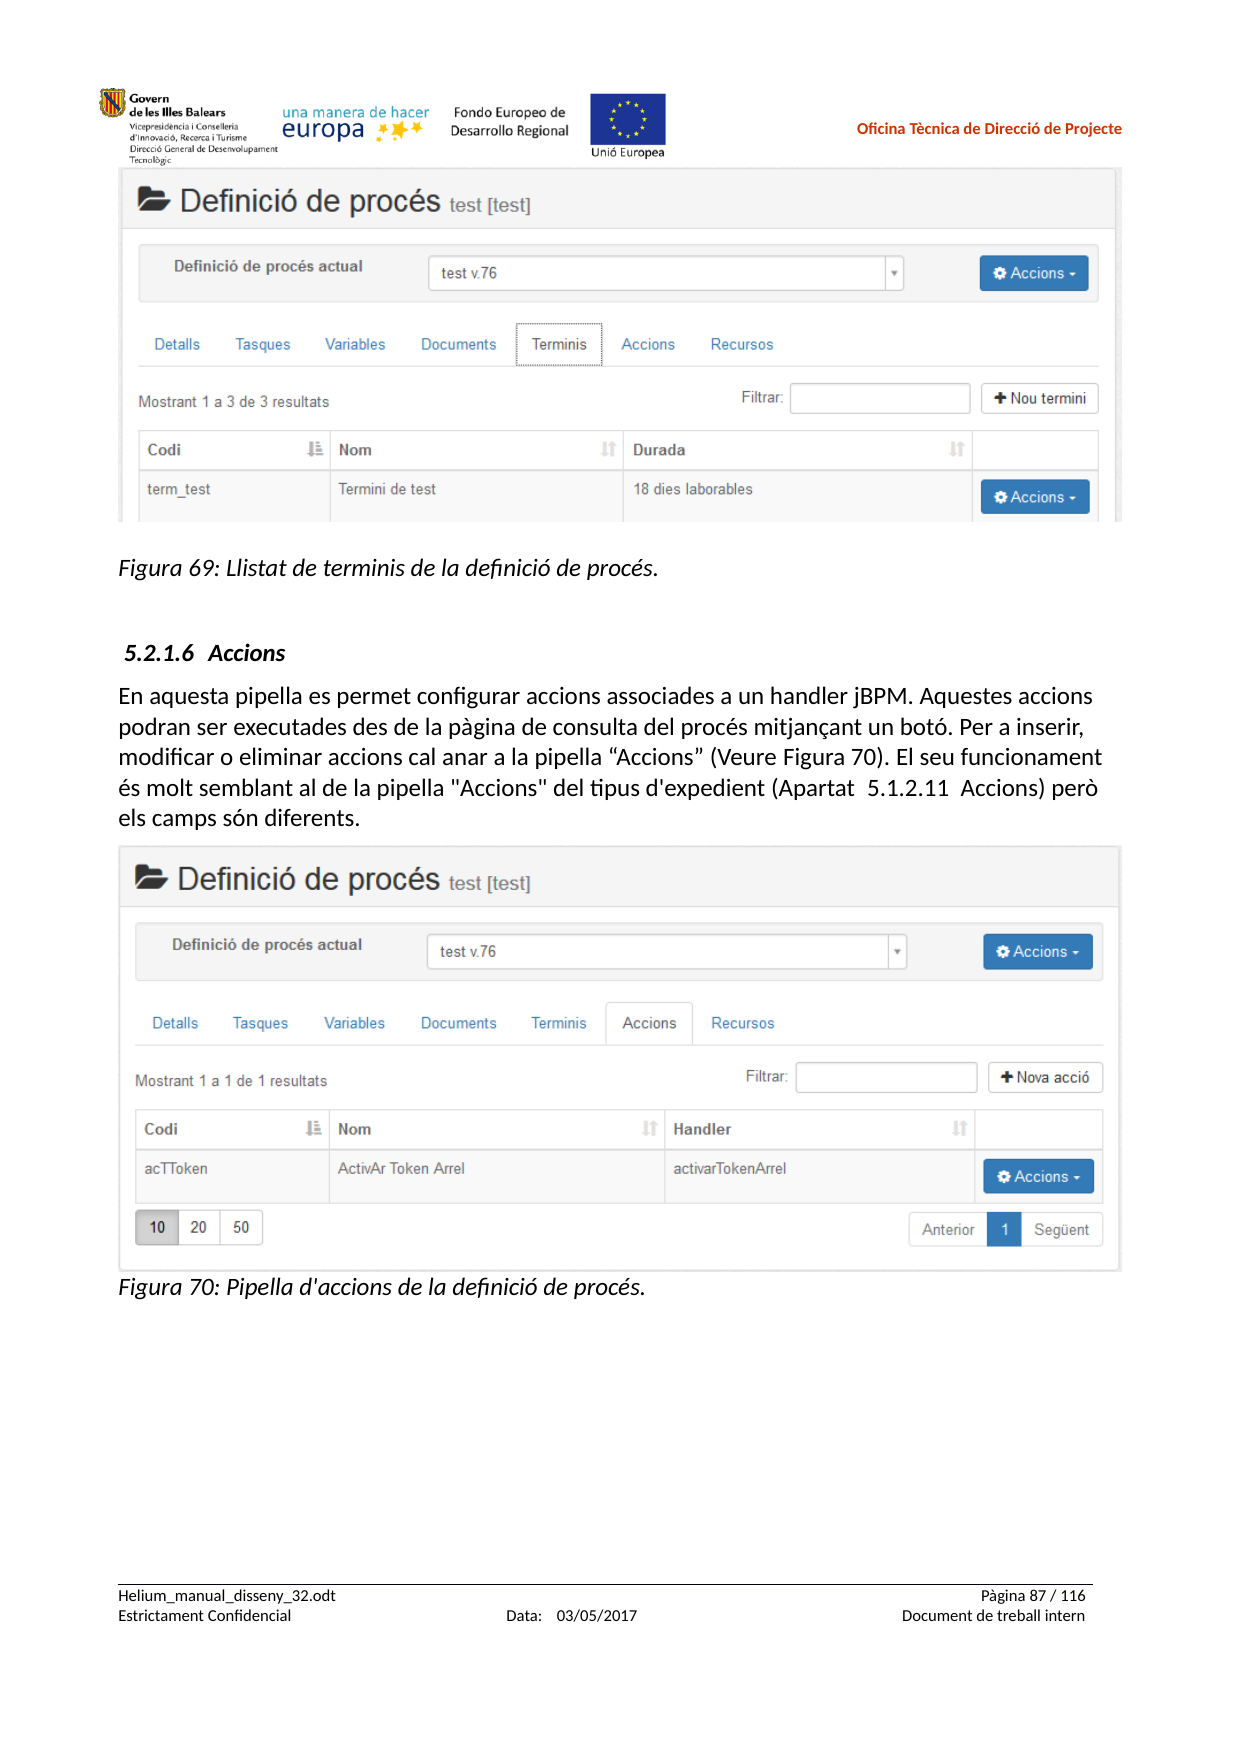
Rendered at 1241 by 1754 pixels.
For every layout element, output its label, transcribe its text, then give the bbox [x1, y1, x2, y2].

picture [118, 167, 1123, 522]
text Figura 70: Pipella d'accions de la definició de procés. [118, 1272, 1122, 1302]
text Figura 69: Llistat de terminis de la definició de procés. [118, 522, 1122, 582]
subtitle Accions [118, 638, 1122, 668]
text En aquesta pipella es permet configurar accions associades a un handler jBPM. Aquestes accions podran ser executades des de la pàgina de consulta del procés mitjançant un botó. Per a inserir, modificar o eliminar accions cal anar a la pipella “Accions” (Veure Figura 70). El seu funcionament és molt semblant al de la pipella "Accions" del tipus d'expedient (Apartat 5.1.2.11 Accions) però els camps són diferents. [118, 681, 1122, 833]
picture [99, 87, 668, 166]
picture [118, 845, 1123, 1272]
